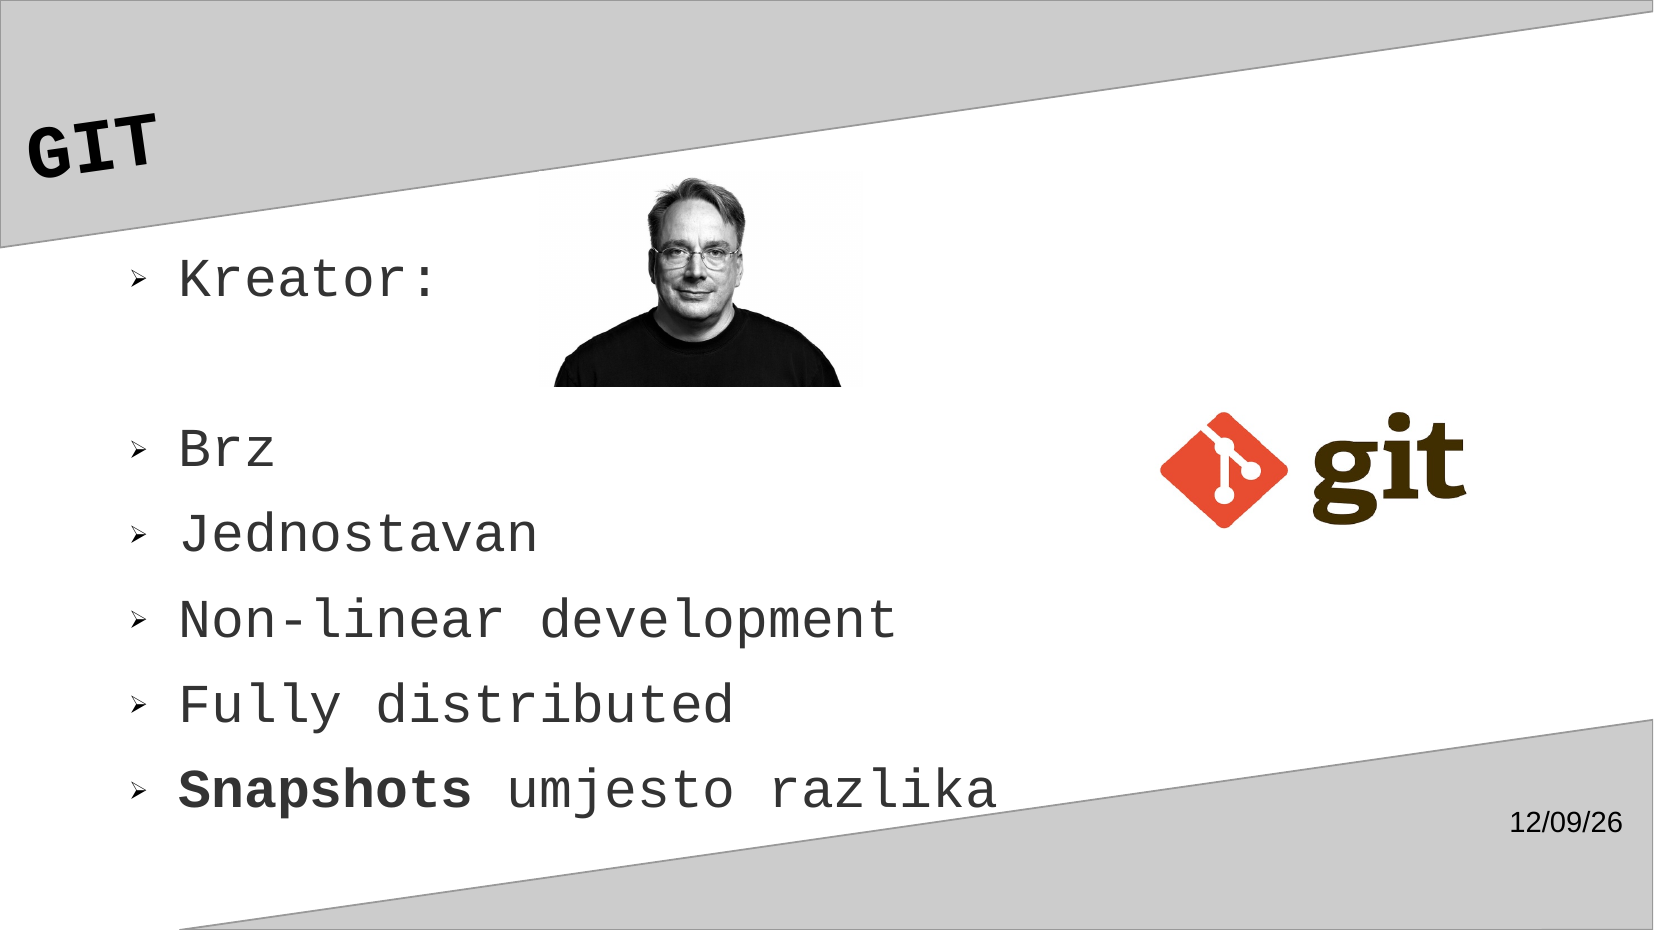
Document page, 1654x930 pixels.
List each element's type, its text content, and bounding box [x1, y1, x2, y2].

title GIT [16, 0, 1501, 239]
picture [975, 309, 1650, 630]
picture [539, 171, 863, 387]
list Kreator: Brz Jednostavan Non-linear development Fully distributed Snapshots umjesto razlika [112, 250, 1493, 828]
